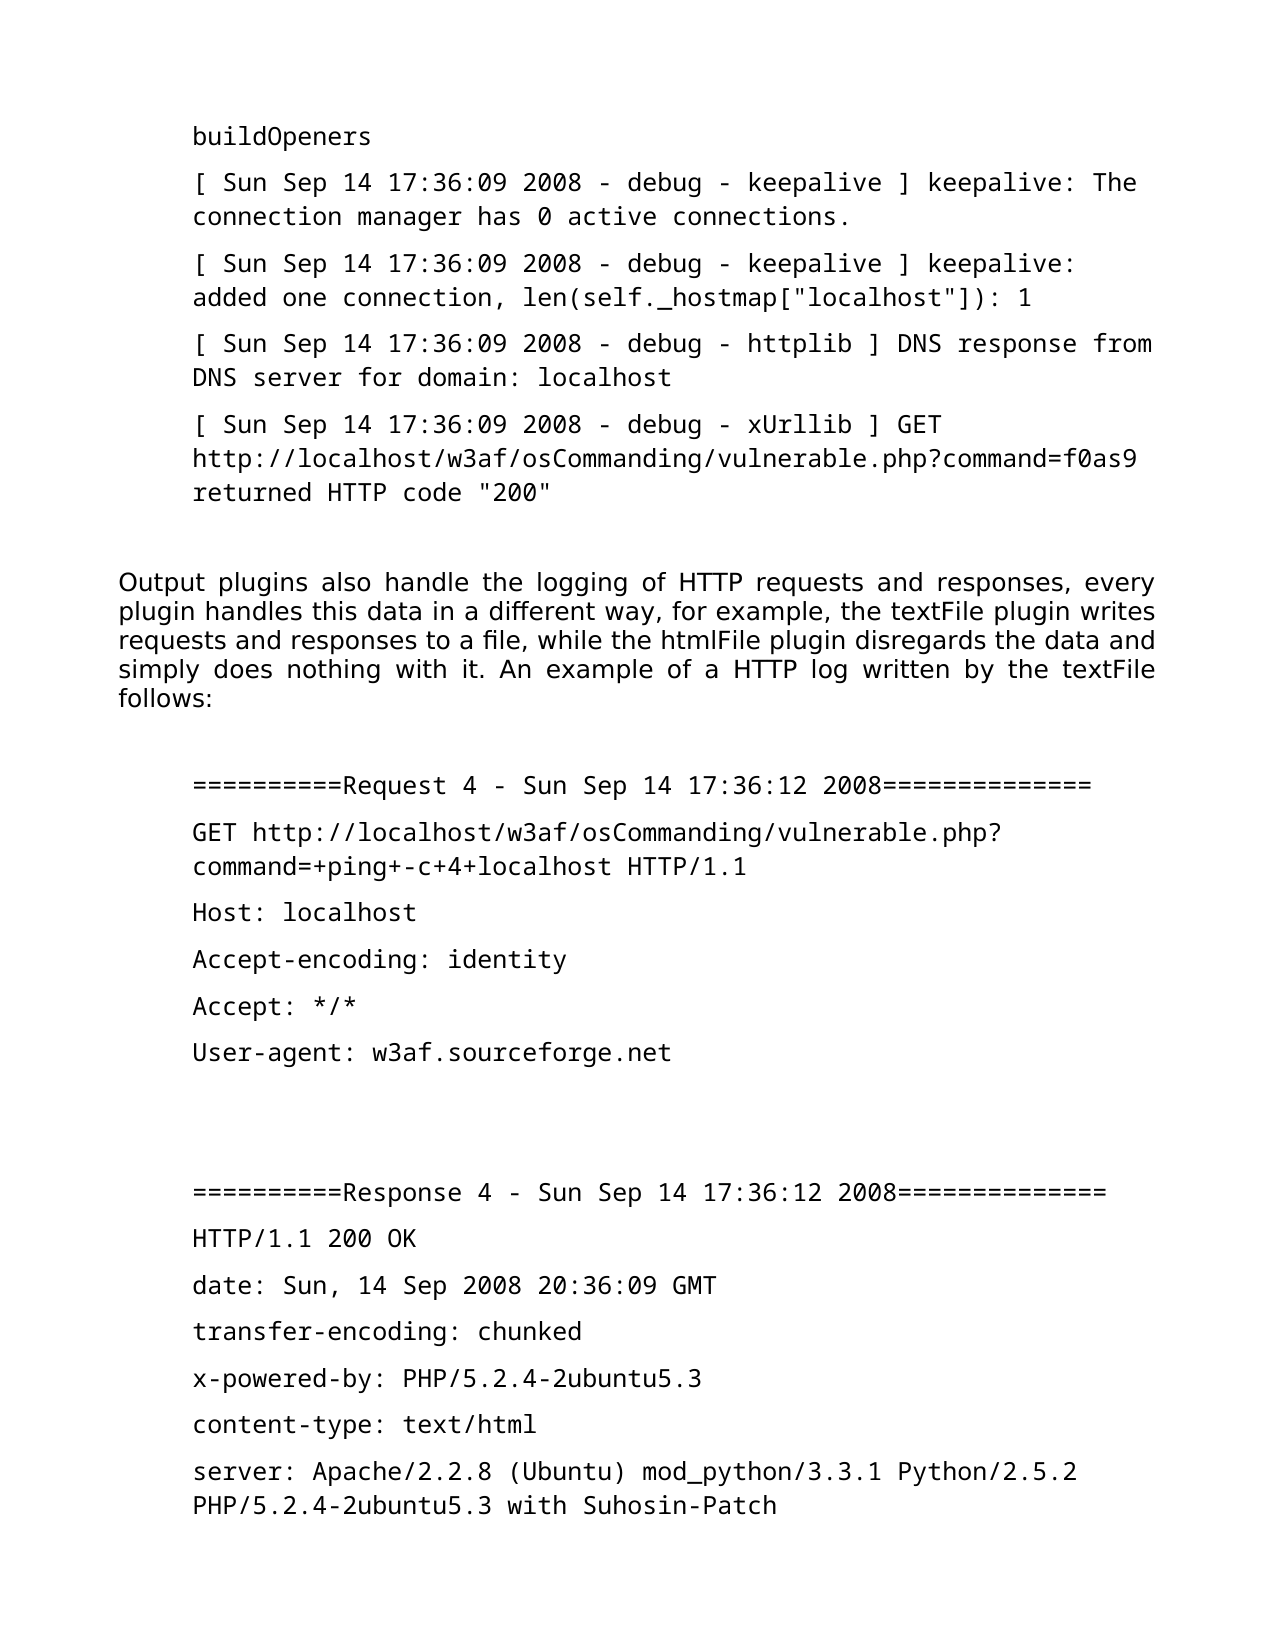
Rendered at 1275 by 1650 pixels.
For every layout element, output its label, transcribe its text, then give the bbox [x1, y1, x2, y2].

text Accept: */* [192, 988, 1157, 1022]
text [ Sun Sep 14 17:36:09 2008 - debug - keepalive ] keepalive: added one connection, len(self._hostmap["localhost"]): 1 [192, 245, 1157, 313]
text HTTP/1.1 200 OK [192, 1221, 1157, 1255]
text date: Sun, 14 Sep 2008 20:36:09 GMT [192, 1267, 1157, 1302]
text [ Sun Sep 14 17:36:09 2008 - debug - xUrllib ] GET http://localhost/w3af/osCommanding/vulnerable.php?command=f0as9 returned HTTP code "200" [192, 407, 1157, 509]
text [ Sun Sep 14 17:36:09 2008 - debug - httplib ] DNS response from DNS server for domain: localhost [192, 326, 1157, 394]
text server: Apache/2.2.8 (Ubuntu) mod_python/3.3.1 Python/2.5.2 PHP/5.2.4-2ubuntu5.3 with Suhosin-Patch [192, 1454, 1157, 1522]
text GET http://localhost/w3af/osCommanding/vulnerable.php?command=+ping+-c+4+localhost HTTP/1.1 [192, 814, 1157, 882]
text transfer-encoding: chunked [192, 1314, 1157, 1348]
text ==========Request 4 - Sun Sep 14 17:36:12 2008============== [192, 768, 1157, 802]
text x-powered-by: PHP/5.2.4-2ubuntu5.3 [192, 1361, 1157, 1395]
text User-agent: w3af.sourceforge.net [192, 1035, 1157, 1069]
text content-type: text/html [192, 1407, 1157, 1441]
text Output plugins also handle the logging of HTTP requests and responses, every plugin handles this data in a different way, for example, the textFile plugin writes requests and responses to a file, while the htmlFile plugin disregards the data and simply does nothing with it. An example of a HTTP log written by the textFile follows: [118, 568, 1157, 714]
text buildOpeners [192, 118, 1157, 152]
text ==========Response 4 - Sun Sep 14 17:36:12 2008============== [192, 1174, 1157, 1208]
text [ Sun Sep 14 17:36:09 2008 - debug - keepalive ] keepalive: The connection manager has 0 active connections. [192, 165, 1157, 233]
text Accept-encoding: identity [192, 942, 1157, 976]
text Host: localhost [192, 895, 1157, 929]
